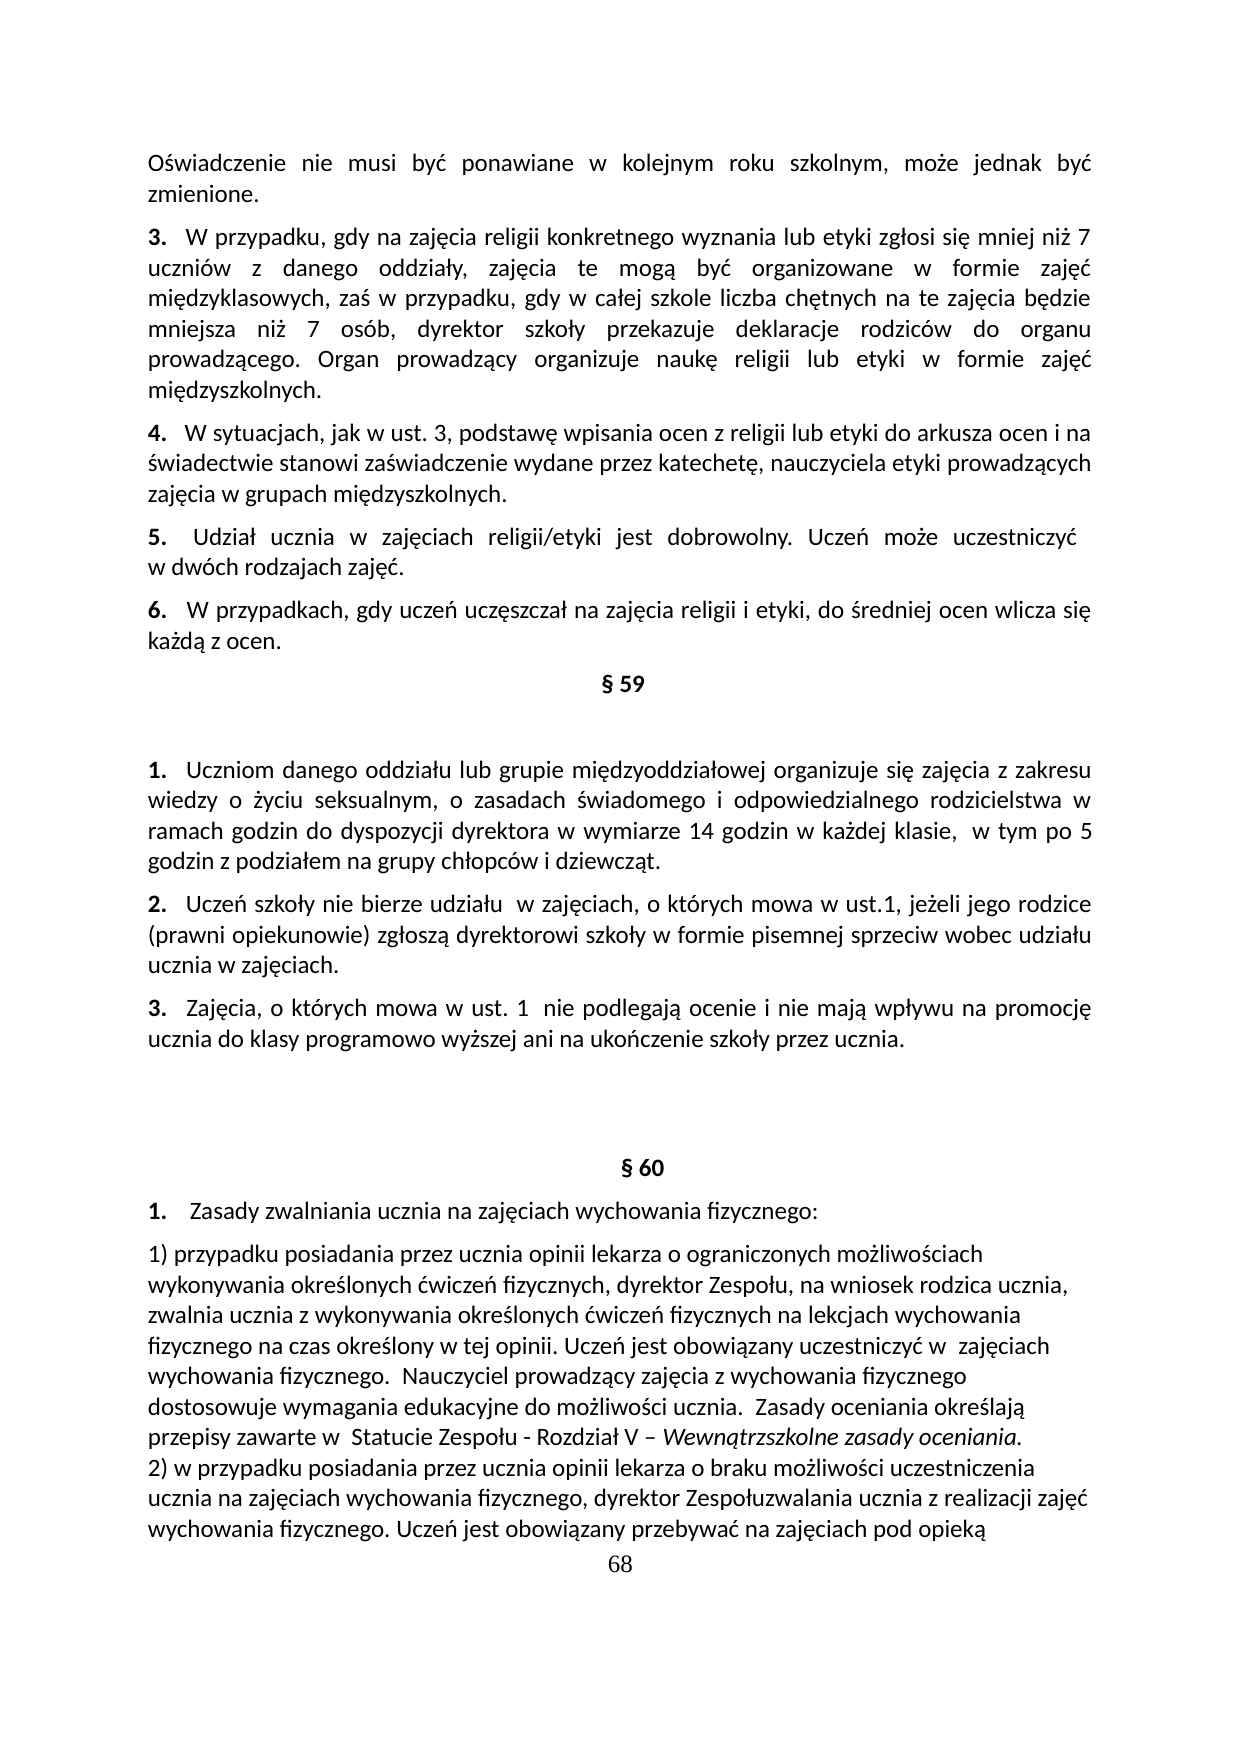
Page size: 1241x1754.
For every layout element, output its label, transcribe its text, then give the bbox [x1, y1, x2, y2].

text 1. Zasady zwalniania ucznia na zajęciach wychowania fizycznego: [148, 1195, 1093, 1226]
text 2) w przypadku posiadania przez ucznia opinii lekarza o braku możliwości uczestniczenia ucznia na zajęciach wychowania fizycznego, dyrektor Zespołuzwalania ucznia z realizacji zajęć wychowania fizycznego. Uczeń jest obowiązany przebywać na zajęciach pod opieką [148, 1452, 1093, 1543]
text § 60 [148, 1152, 1093, 1183]
text 3. Zajęcia, o których mowa w ust. 1 nie podlegają ocenie i nie mają wpływu na promocję ucznia do klasy programowo wyższej ani na ukończenie szkoły przez ucznia. [148, 993, 1093, 1054]
text 1. Uczniom danego oddziału lub grupie międzyoddziałowej organizuje się zajęcia z zakresu wiedzy o życiu seksualnym, o zasadach świadomego i odpowiedzialnego rodzicielstwa w ramach godzin do dyspozycji dyrektora w wymiarze 14 godzin w każdej klasie, w tym po 5 godzin z podziałem na grupy chłopców i dziewcząt. [148, 754, 1093, 876]
text § 59 [148, 668, 1093, 698]
text 3. W przypadku, gdy na zajęcia religii konkretnego wyznania lub etyki zgłosi się mniej niż 7 uczniów z danego oddziały, zajęcia te mogą być organizowane w formie zajęć międzyklasowych, zaś w przypadku, gdy w całej szkole liczba chętnych na te zajęcia będzie mniejsza niż 7 osób, dyrektor szkoły przekazuje deklaracje rodziców do organu prowadzącego. Organ prowadzący organizuje naukę religii lub etyki w formie zajęć międzyszkolnych. [148, 221, 1093, 404]
text 6. W przypadkach, gdy uczeń uczęszczał na zajęcia religii i etyki, do średniej ocen wlicza się każdą z ocen. [148, 594, 1093, 655]
text 1) przypadku posiadania przez ucznia opinii lekarza o ograniczonych możliwościach wykonywania określonych ćwiczeń fizycznych, dyrektor Zespołu, na wniosek rodzica ucznia, zwalnia ucznia z wykonywania określonych ćwiczeń fizycznych na lekcjach wychowania fizycznego na czas określony w tej opinii. Uczeń jest obowiązany uczestniczyć w zajęciach wychowania fizycznego. Nauczyciel prowadzący zajęcia z wychowania fizycznego dostosowuje wymagania edukacyjne do możliwości ucznia. Zasady oceniania określają przepisy zawarte w Statucie Zespołu - Rozdział V – Wewnątrzszkolne zasady oceniania. [148, 1238, 1093, 1452]
text 4. W sytuacjach, jak w ust. 3, podstawę wpisania ocen z religii lub etyki do arkusza ocen i na świadectwie stanowi zaświadczenie wydane przez katechetę, nauczyciela etyki prowadzących zajęcia w grupach międzyszkolnych. [148, 417, 1093, 508]
text 2. Uczeń szkoły nie bierze udziału w zajęciach, o których mowa w ust.1, jeżeli jego rodzice (prawni opiekunowie) zgłoszą dyrektorowi szkoły w formie pisemnej sprzeciw wobec udziału ucznia w zajęciach. [148, 888, 1093, 980]
text 5. Udział ucznia w zajęciach religii/etyki jest dobrowolny. Uczeń może uczestniczyć w dwóch rodzajach zajęć. [148, 521, 1093, 582]
text Oświadczenie nie musi być ponawiane w kolejnym roku szkolnym, może jednak być zmienione. [148, 148, 1093, 209]
